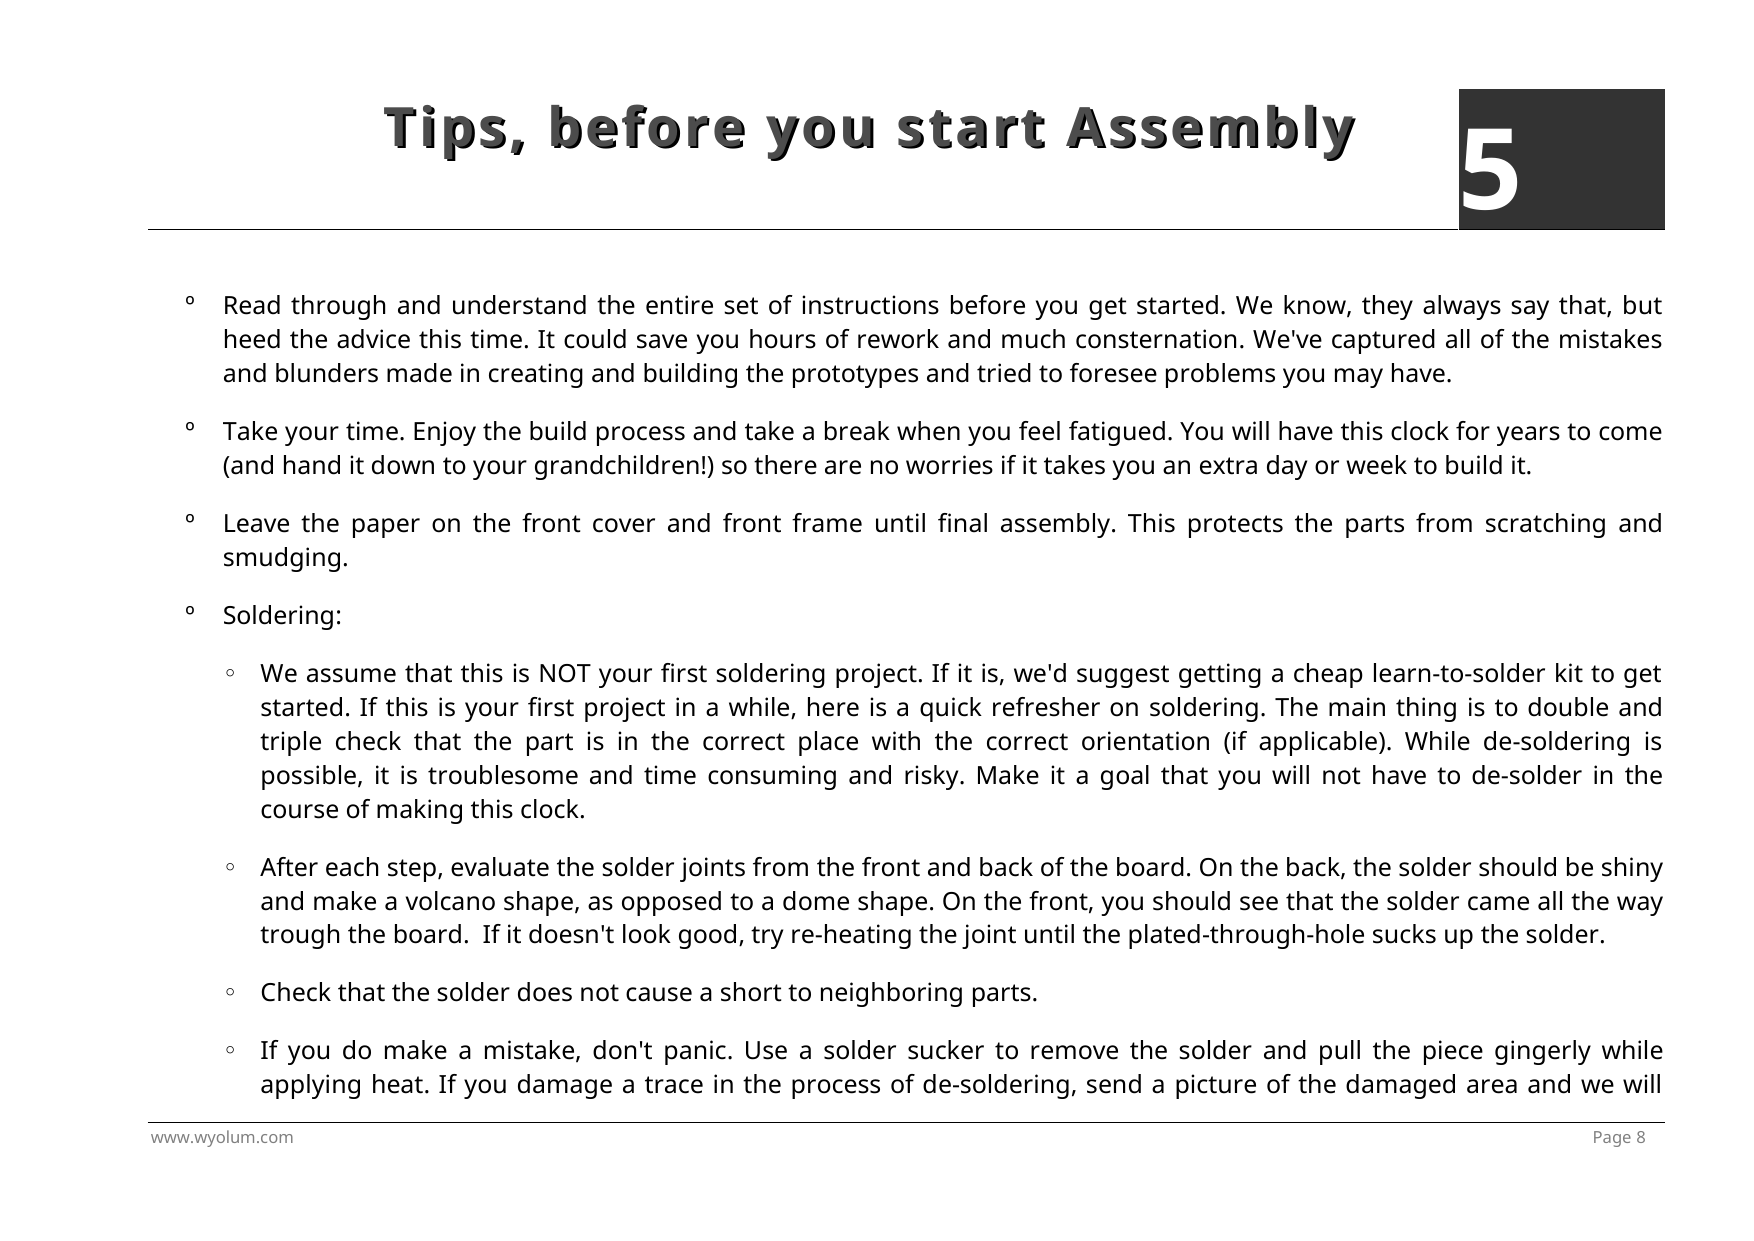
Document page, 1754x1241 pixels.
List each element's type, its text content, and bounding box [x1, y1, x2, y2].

list Read through and understand the entire set of instructions before you get started. We know, they always say that, but heed the advice this time. It could save you hours of rework and much consternation. We've captured all of the mistakes and blunders made in creating and building the prototypes and tried to foresee problems you may have. [185, 288, 1665, 390]
table_header 5 [1459, 89, 1665, 229]
table_cell [354, 183, 1458, 229]
list Take your time. Enjoy the build process and take a break when you feel fatigued. You will have this clock for years to come (and hand it down to your grandchildren!) so there are no worries if it takes you an extra day or week to build it. [185, 414, 1665, 482]
list Soldering: [185, 598, 1665, 632]
list After each step, evaluate the solder joints from the front and back of the board. On the back, the solder should be shiny and make a volcano shape, as opposed to a dome shape. On the front, you should see that the solder came all the way trough the board. If it doesn't look good, try re-heating the joint until the plated-through-hole sucks up the solder. [223, 849, 1665, 951]
list Leave the paper on the front cover and front frame until final assembly. This protects the parts from scratching and smudging. [185, 506, 1665, 574]
table_cell [148, 183, 354, 229]
list If you do make a mistake, don't panic. Use a solder sucker to remove the solder and pull the piece gingerly while applying heat. If you damage a trace in the process of de-soldering, send a picture of the damaged area and we will [223, 1033, 1665, 1101]
table_header [148, 89, 354, 183]
list Check that the solder does not cause a short to neighboring parts. [223, 975, 1665, 1009]
table_header Tips, before you start Assembly [354, 89, 1458, 183]
list We assume that this is NOT your first soldering project. If it is, we'd suggest getting a cheap learn-to-solder kit to get started. If this is your first project in a while, here is a quick refresher on soldering. The main thing is to double and triple check that the part is in the correct place with the correct orientation (if applicable). While de-soldering is possible, it is troublesome and time consuming and risky. Make it a goal that you will not have to de-solder in the course of making this clock. [223, 656, 1665, 826]
